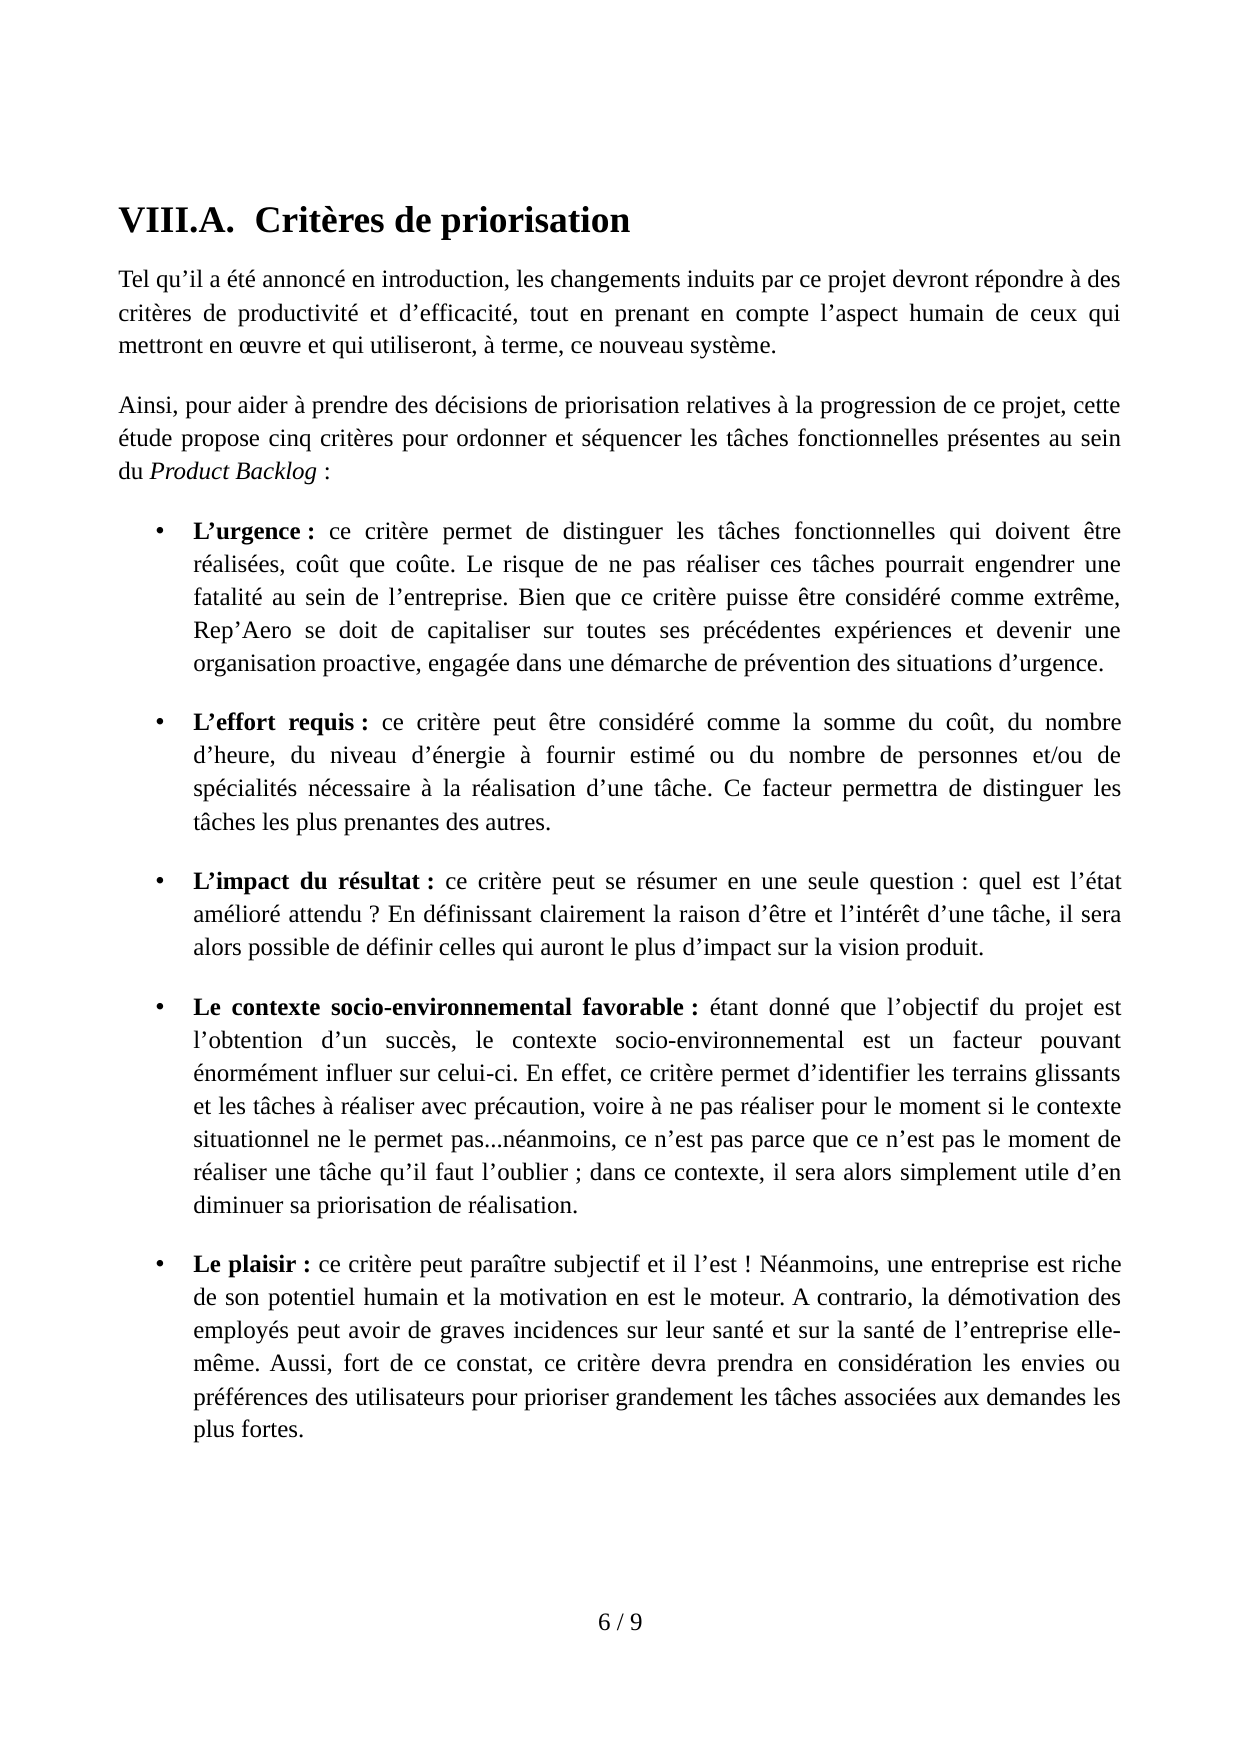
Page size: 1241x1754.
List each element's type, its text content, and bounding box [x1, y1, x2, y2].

text Ainsi, pour aider à prendre des décisions de priorisation relatives à la progression de ce projet, cette étude propose cinq critères pour ordonner et séquencer les tâches fonctionnelles présentes au sein du Product Backlog : [118, 390, 1122, 485]
subtitle Critères de priorisation [118, 197, 1122, 240]
text Tel qu’il a été annoncé en introduction, les changements induits par ce projet devront répondre à des critères de productivité et d’efficacité, tout en prenant en compte l’aspect humain de ceux qui mettront en œuvre et qui utiliseront, à terme, ce nouveau système. [118, 264, 1122, 359]
list Le plaisir : ce critère peut paraître subjectif et il l’est ! Néanmoins, une entreprise est riche de son potentiel humain et la motivation en est le moteur. A contrario, la démotivation des employés peut avoir de graves incidences sur leur santé et sur la santé de l’entreprise elle-même. Aussi, fort de ce constat, ce critère devra prendra en considération les envies ou préférences des utilisateurs pour prioriser grandement les tâches associées aux demandes les plus fortes. [156, 1249, 1122, 1443]
list L’impact du résultat : ce critère peut se résumer en une seule question : quel est l’état amélioré attendu ? En définissant clairement la raison d’être et l’intérêt d’une tâche, il sera alors possible de définir celles qui auront le plus d’impact sur la vision produit. [156, 866, 1122, 961]
list Le contexte socio-environnemental favorable : étant donné que l’objectif du projet est l’obtention d’un succès, le contexte socio-environnemental est un facteur pouvant énormément influer sur celui-ci. En effet, ce critère permet d’identifier les terrains glissants et les tâches à réaliser avec précaution, voire à ne pas réaliser pour le moment si le contexte situationnel ne le permet pas...néanmoins, ce n’est pas parce que ce n’est pas le moment de réaliser une tâche qu’il faut l’oublier ; dans ce contexte, il sera alors simplement utile d’en diminuer sa priorisation de réalisation. [156, 992, 1122, 1219]
list L’effort requis : ce critère peut être considéré comme la somme du coût, du nombre d’heure, du niveau d’énergie à fournir estimé ou du nombre de personnes et/ou de spécialités nécessaire à la réalisation d’une tâche. Ce facteur permettra de distinguer les tâches les plus prenantes des autres. [156, 707, 1122, 835]
list L’urgence : ce critère permet de distinguer les tâches fonctionnelles qui doivent être réalisées, coût que coûte. Le risque de ne pas réaliser ces tâches pourrait engendrer une fatalité au sein de l’entreprise. Bien que ce critère puisse être considéré comme extrême, Rep’Aero se doit de capitaliser sur toutes ses précédentes expériences et devenir une organisation proactive, engagée dans une démarche de prévention des situations d’urgence. [156, 516, 1122, 677]
